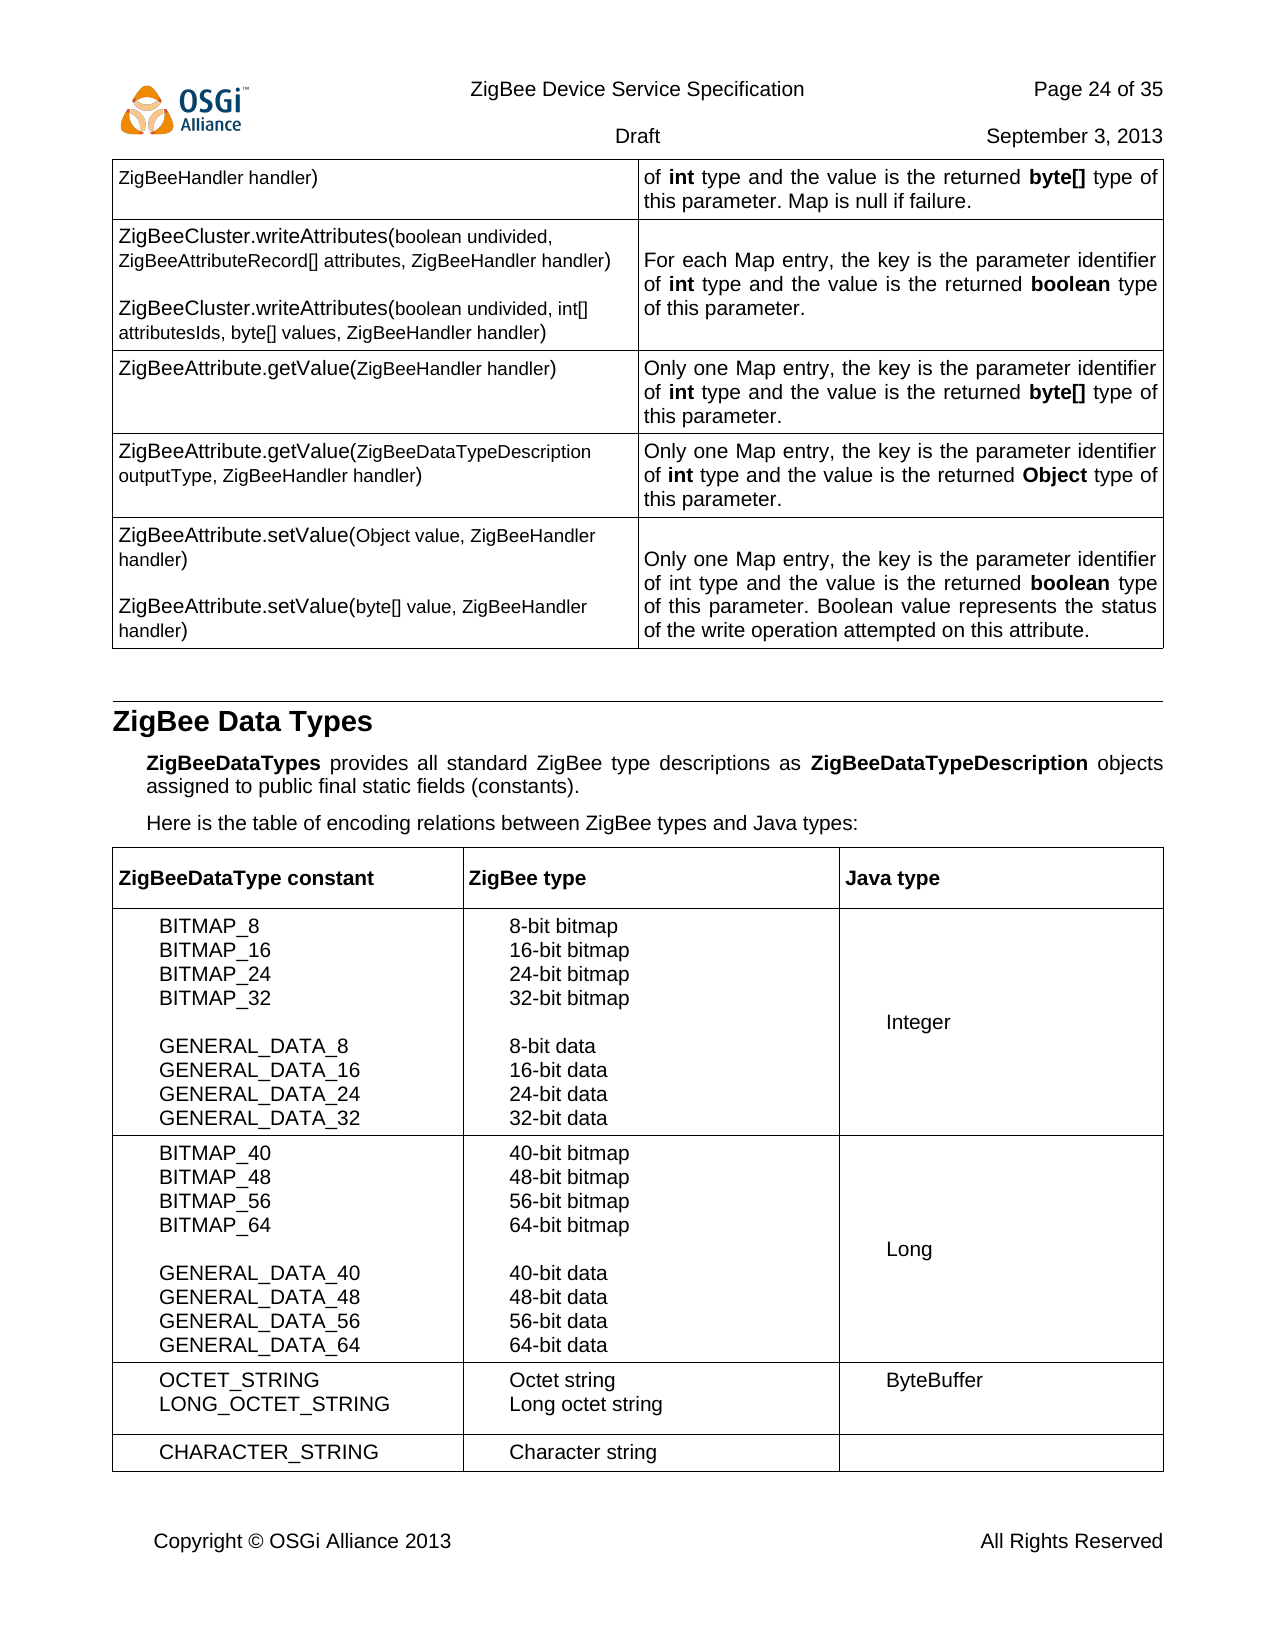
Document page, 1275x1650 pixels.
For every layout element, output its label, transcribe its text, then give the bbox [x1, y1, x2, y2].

table_cell ZigBeeAttribute.getValue(ZigBeeHandler handler) [113, 351, 638, 433]
table_header Java type [840, 848, 1163, 908]
table_header ZigBee type [464, 848, 839, 908]
table_cell Only one Map entry, the key is the parameter identifier of int type and the value is the returned boolean type of this parameter. Boolean value represents the status of the write operation attempted on this attribute. [639, 518, 1163, 648]
table_cell 8-bit bitmap 16-bit bitmap 24-bit bitmap 32-bit bitmap 8-bit data 16-bit data 24-bit data 32-bit data [464, 909, 839, 1135]
table_cell Long [840, 1136, 1163, 1362]
table_cell CHARACTER_STRING [113, 1435, 463, 1471]
table_cell OCTET_STRING LONG_OCTET_STRING [113, 1363, 463, 1434]
picture [113, 78, 257, 142]
text ZigBeeDataTypes provides all standard ZigBee type descriptions as ZigBeeDataTypeDescription objects assigned to public final static fields (constants). [146, 750, 1163, 798]
table_cell ByteBuffer [840, 1363, 1163, 1434]
table_cell of int type and the value is the returned byte[] type of this parameter. Map is null if failure. [639, 160, 1163, 218]
table_cell BITMAP_8 BITMAP_16 BITMAP_24 BITMAP_32 GENERAL_DATA_8 GENERAL_DATA_16 GENERAL_DATA_24 GENERAL_DATA_32 [113, 909, 463, 1135]
table_cell ZigBeeAttribute.setValue(Object value, ZigBeeHandler handler) ZigBeeAttribute.setValue(byte[] value, ZigBeeHandler handler) [113, 518, 638, 648]
table_cell BITMAP_40 BITMAP_48 BITMAP_56 BITMAP_64 GENERAL_DATA_40 GENERAL_DATA_48 GENERAL_DATA_56 GENERAL_DATA_64 [113, 1136, 463, 1362]
table_cell 40-bit bitmap 48-bit bitmap 56-bit bitmap 64-bit bitmap 40-bit data 48-bit data 56-bit data 64-bit data [464, 1136, 839, 1362]
table_header ZigBeeDataType constant [113, 848, 463, 908]
table_cell Octet string Long octet string [464, 1363, 839, 1434]
table_cell ZigBeeHandler handler) [113, 160, 638, 218]
table_cell Integer [840, 909, 1163, 1135]
table_cell [840, 1435, 1163, 1471]
table_cell For each Map entry, the key is the parameter identifier of int type and the value is the returned boolean type of this parameter. [639, 220, 1163, 350]
table_cell ZigBeeAttribute.getValue(ZigBeeDataTypeDescription outputType, ZigBeeHandler handler) [113, 434, 638, 517]
text Here is the table of encoding relations between ZigBee types and Java types: [146, 811, 1163, 835]
table_cell Character string [464, 1435, 839, 1471]
subtitle ZigBee Data Types [112, 702, 1163, 738]
table_cell ZigBeeCluster.writeAttributes(boolean undivided, ZigBeeAttributeRecord[] attributes, ZigBeeHandler handler) ZigBeeCluster.writeAttributes(boolean undivided, int[] attributesIds, byte[] values, ZigBeeHandler handler) [113, 220, 638, 350]
table_cell Only one Map entry, the key is the parameter identifier of int type and the value is the returned byte[] type of this parameter. [639, 351, 1163, 433]
table_cell Only one Map entry, the key is the parameter identifier of int type and the value is the returned Object type of this parameter. [639, 434, 1163, 517]
